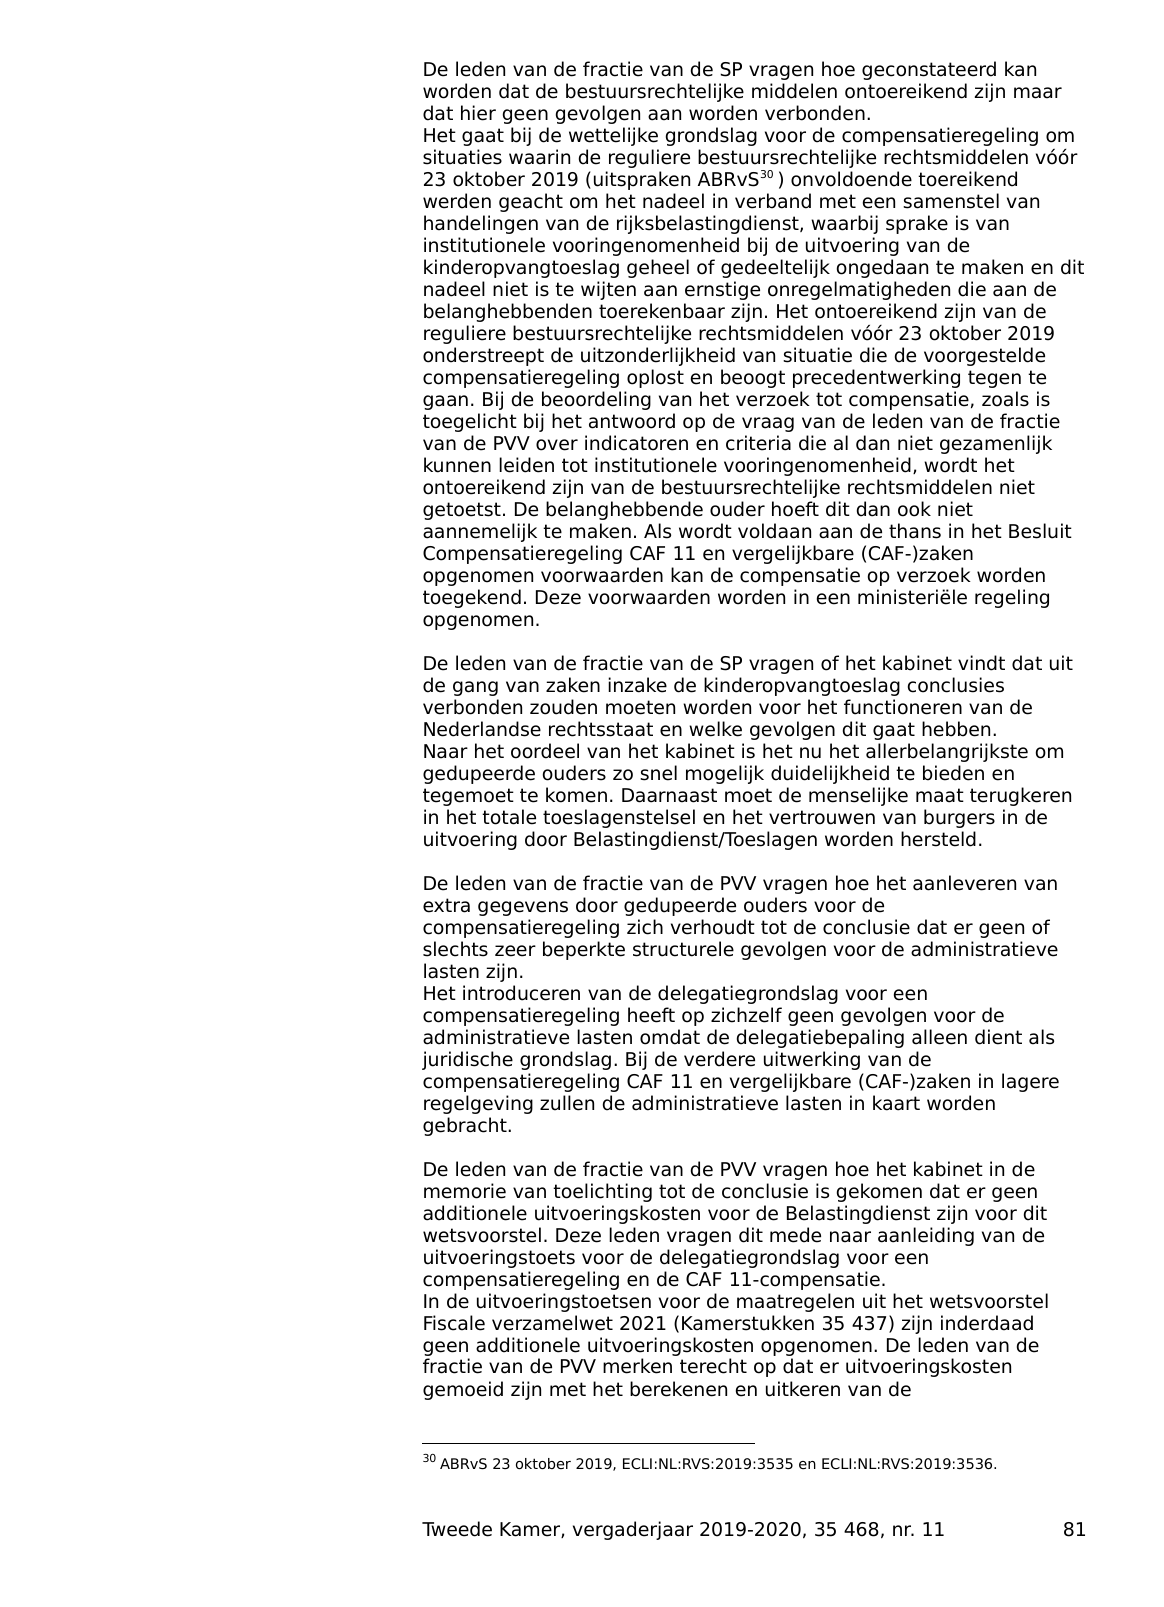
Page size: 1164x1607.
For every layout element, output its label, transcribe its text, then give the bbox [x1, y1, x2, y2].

text De leden van de fractie van de PVV vragen hoe het kabinet in de memorie van toelichting tot de conclusie is gekomen dat er geen additionele uitvoeringskosten voor de Belastingdienst zijn voor dit wetsvoorstel. Deze leden vragen dit mede naar aanleiding van de uitvoeringstoets voor de delegatiegrondslag voor een compensatieregeling en de CAF 11-compensatie. [422, 1159, 1087, 1291]
text De leden van de fractie van de SP vragen hoe geconstateerd kan worden dat de bestuursrechtelijke middelen ontoereikend zijn maar dat hier geen gevolgen aan worden verbonden. [422, 59, 1087, 125]
text Het gaat bij de wettelijke grondslag voor de compensatieregeling om situaties waarin de reguliere bestuursrechtelijke rechtsmiddelen vóór 23 oktober 2019 (uitspraken ABRvS) onvoldoende toereikend werden geacht om het nadeel in verband met een samenstel van handelingen van de rijksbelastingdienst, waarbij sprake is van institutionele vooringenomenheid bij de uitvoering van de kinderopvangtoeslag geheel of gedeeltelijk ongedaan te maken en dit nadeel niet is te wijten aan ernstige onregelmatigheden die aan de belanghebbenden toerekenbaar zijn. Het ontoereikend zijn van de reguliere bestuursrechtelijke rechtsmiddelen vóór 23 oktober 2019 onderstreept de uitzonderlijkheid van situatie die de voorgestelde compensatieregeling oplost en beoogt precedentwerking tegen te gaan. Bij de beoordeling van het verzoek tot compensatie, zoals is toegelicht bij het antwoord op de vraag van de leden van de fractie van de PVV over indicatoren en criteria die al dan niet gezamenlijk kunnen leiden tot institutionele vooringenomenheid, wordt het ontoereikend zijn van de bestuursrechtelijke rechtsmiddelen niet getoetst. De belanghebbende ouder hoeft dit dan ook niet aannemelijk te maken. Als wordt voldaan aan de thans in het Besluit Compensatieregeling CAF 11 en vergelijkbare (CAF-)zaken opgenomen voorwaarden kan de compensatie op verzoek worden toegekend. Deze voorwaarden worden in een ministeriële regeling opgenomen. [422, 125, 1087, 631]
text In de uitvoeringstoetsen voor de maatregelen uit het wetsvoorstel Fiscale verzamelwet 2021 (Kamerstukken 35 437) zijn inderdaad geen additionele uitvoeringskosten opgenomen. De leden van de fractie van de PVV merken terecht op dat er uitvoeringskosten gemoeid zijn met het berekenen en uitkeren van de [422, 1291, 1087, 1400]
text De leden van de fractie van de SP vragen of het kabinet vindt dat uit de gang van zaken inzake de kinderopvangtoeslag conclusies verbonden zouden moeten worden voor het functioneren van de Nederlandse rechtsstaat en welke gevolgen dit gaat hebben. [422, 653, 1087, 741]
text De leden van de fractie van de PVV vragen hoe het aanleveren van extra gegevens door gedupeerde ouders voor de compensatieregeling zich verhoudt tot de conclusie dat er geen of slechts zeer beperkte structurele gevolgen voor de administratieve lasten zijn. [422, 873, 1087, 983]
text Naar het oordeel van het kabinet is het nu het allerbelangrijkste om gedupeerde ouders zo snel mogelijk duidelijkheid te bieden en tegemoet te komen. Daarnaast moet de menselijke maat terugkeren in het totale toeslagenstelsel en het vertrouwen van burgers in de uitvoering door Belastingdienst/Toeslagen worden hersteld. [422, 741, 1087, 851]
text Het introduceren van de delegatiegrondslag voor een compensatieregeling heeft op zichzelf geen gevolgen voor de administratieve lasten omdat de delegatiebepaling alleen dient als juridische grondslag. Bij de verdere uitwerking van de compensatieregeling CAF 11 en vergelijkbare (CAF-)zaken in lagere regelgeving zullen de administratieve lasten in kaart worden gebracht. [422, 983, 1087, 1136]
text ABRvS 23 oktober 2019, ECLI:NL:RVS:2019:3535 en ECLI:NL:RVS:2019:3536. [422, 1452, 1087, 1474]
